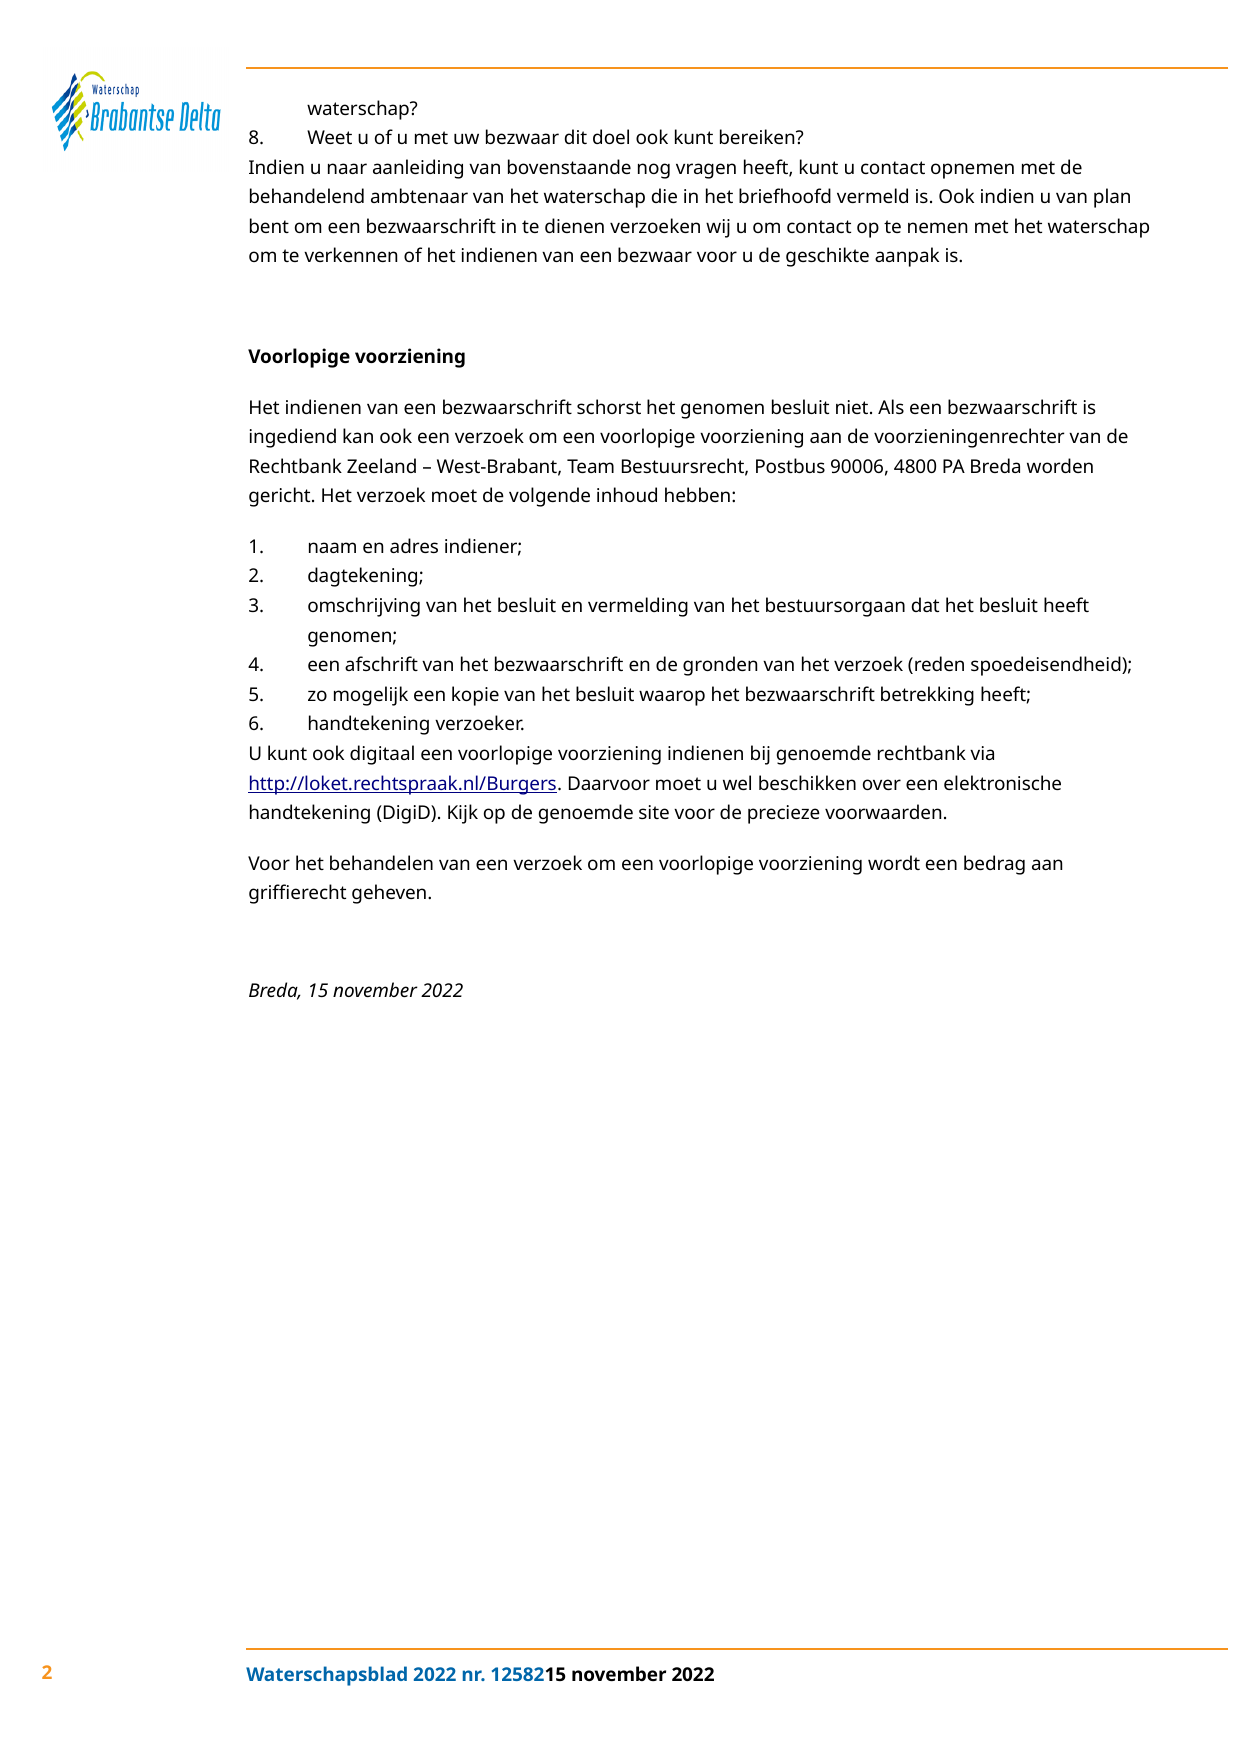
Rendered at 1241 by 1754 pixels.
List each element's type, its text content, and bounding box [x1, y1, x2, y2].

list waterschap? [248, 95, 1152, 121]
text Voor het behandelen van een verzoek om een voorlopige voorziening wordt een bedrag aan griffierecht geheven. [248, 850, 1152, 905]
text Voorlopige voorziening [248, 343, 1152, 369]
picture [41, 47, 231, 172]
list naam en adres indiener; [248, 533, 1152, 559]
text Breda, 15 november 2022 [248, 978, 1152, 1003]
list een afschrift van het bezwaarschrift en de gronden van het verzoek (reden spoedeisendheid); [248, 651, 1152, 677]
list zo mogelijk een kopie van het besluit waarop het bezwaarschrift betrekking heeft; [248, 681, 1152, 707]
text U kunt ook digitaal een voorlopige voorziening indienen bij genoemde rechtbank via http://loket.rechtspraak.nl/Burgers. Daarvoor moet u wel beschikken over een elektronische handtekening (DigiD). Kijk op de genoemde site voor de precieze voorwaarden. [248, 740, 1152, 825]
list dagtekening; [248, 563, 1152, 588]
list Weet u of u met uw bezwaar dit doel ook kunt bereiken? [248, 124, 1152, 150]
list omschrijving van het besluit en vermelding van het bestuursorgaan dat het besluit heeft genomen; [248, 592, 1152, 648]
text Indien u naar aanleiding van bovenstaande nog vragen heeft, kunt u contact opnemen met de behandelend ambtenaar van het waterschap die in het briefhoofd vermeld is. Ook indien u van plan bent om een bezwaarschrift in te dienen verzoeken wij u om contact op te nemen met het waterschap om te verkennen of het indienen van een bezwaar voor u de geschikte aanpak is. [248, 154, 1152, 268]
list handtekening verzoeker. [248, 711, 1152, 736]
text Het indienen van een bezwaarschrift schorst het genomen besluit niet. Als een bezwaarschrift is ingediend kan ook een verzoek om een voorlopige voorziening aan de voorzieningenrechter van de Rechtbank Zeeland – West-Brabant, Team Bestuursrecht, Postbus 90006, 4800 PA Breda worden gericht. Het verzoek moet de volgende inhoud hebben: [248, 394, 1152, 508]
